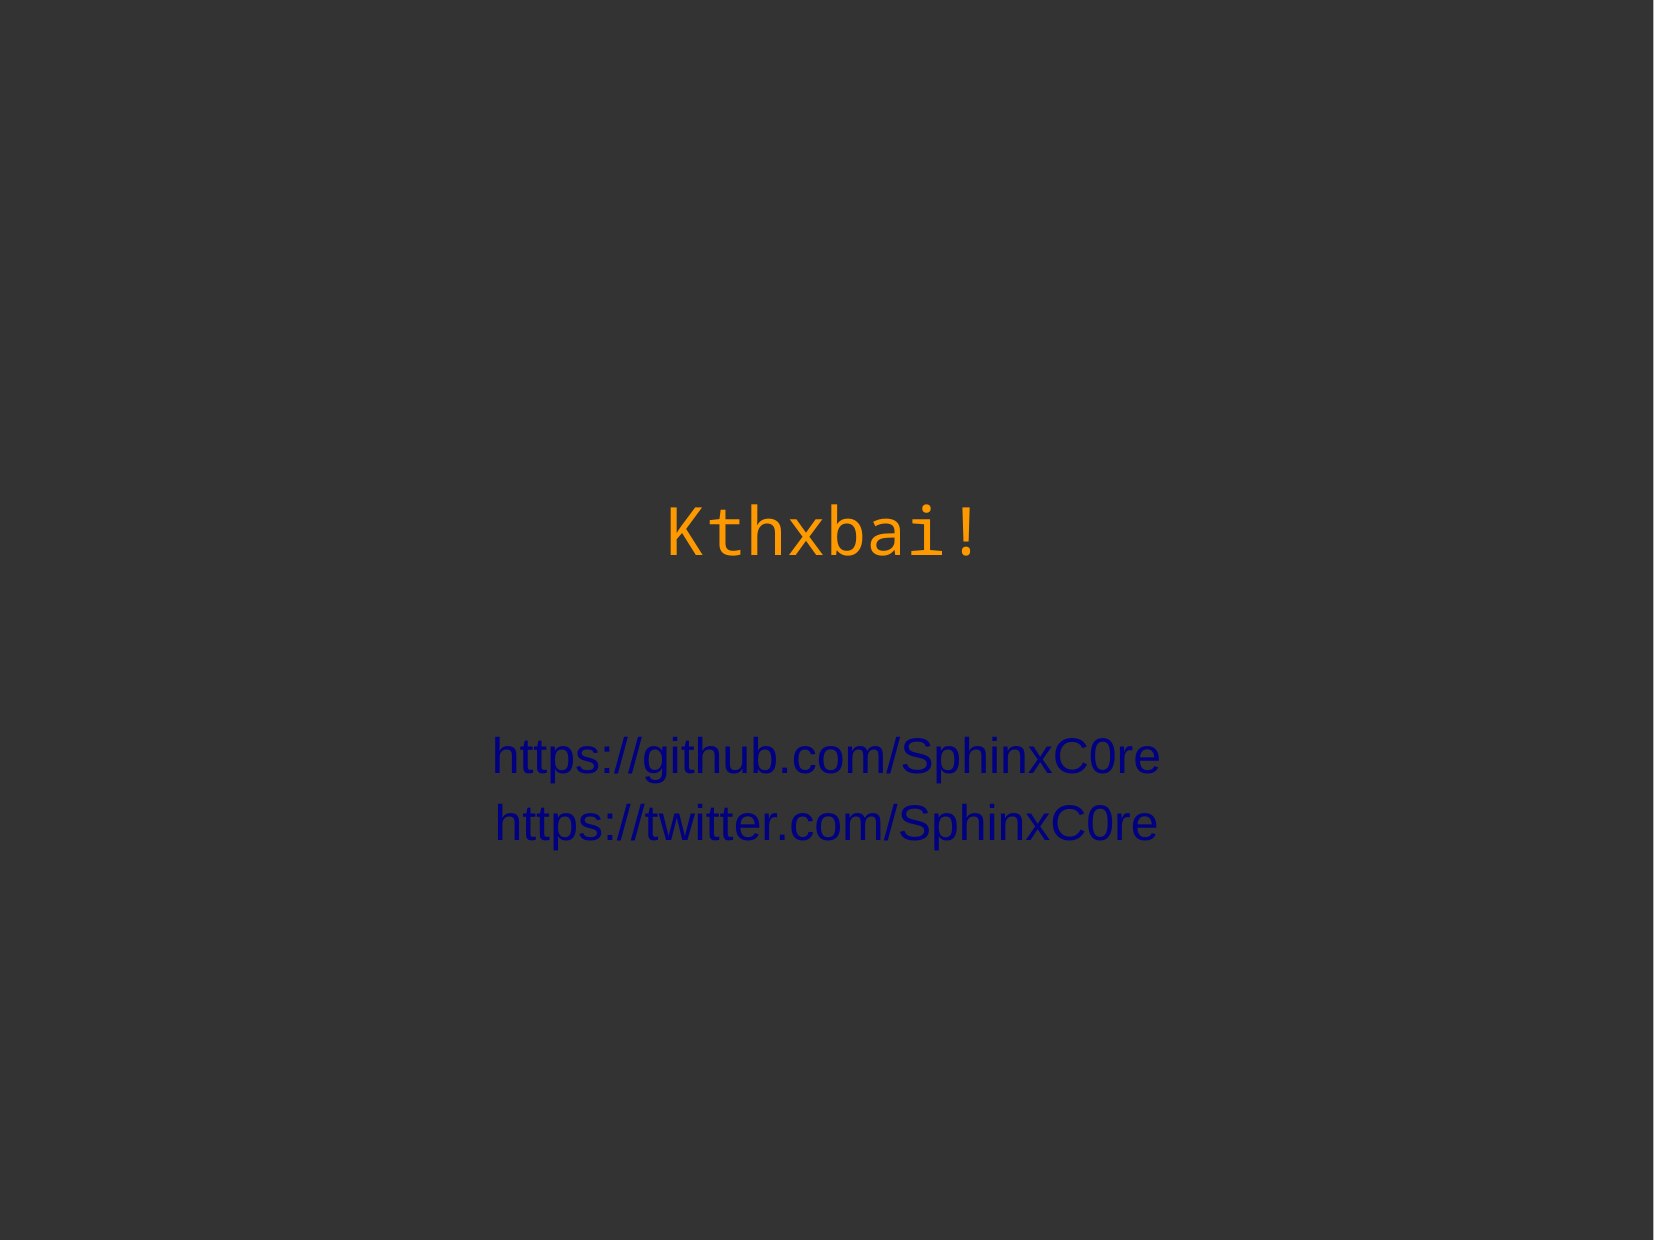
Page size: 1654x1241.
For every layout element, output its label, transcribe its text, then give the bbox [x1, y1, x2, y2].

subtitle Kthxbai! [82, 49, 1571, 1010]
text_box https://github.com/SphinxC0re https://twitter.com/SphinxC0re [307, 720, 1347, 927]
